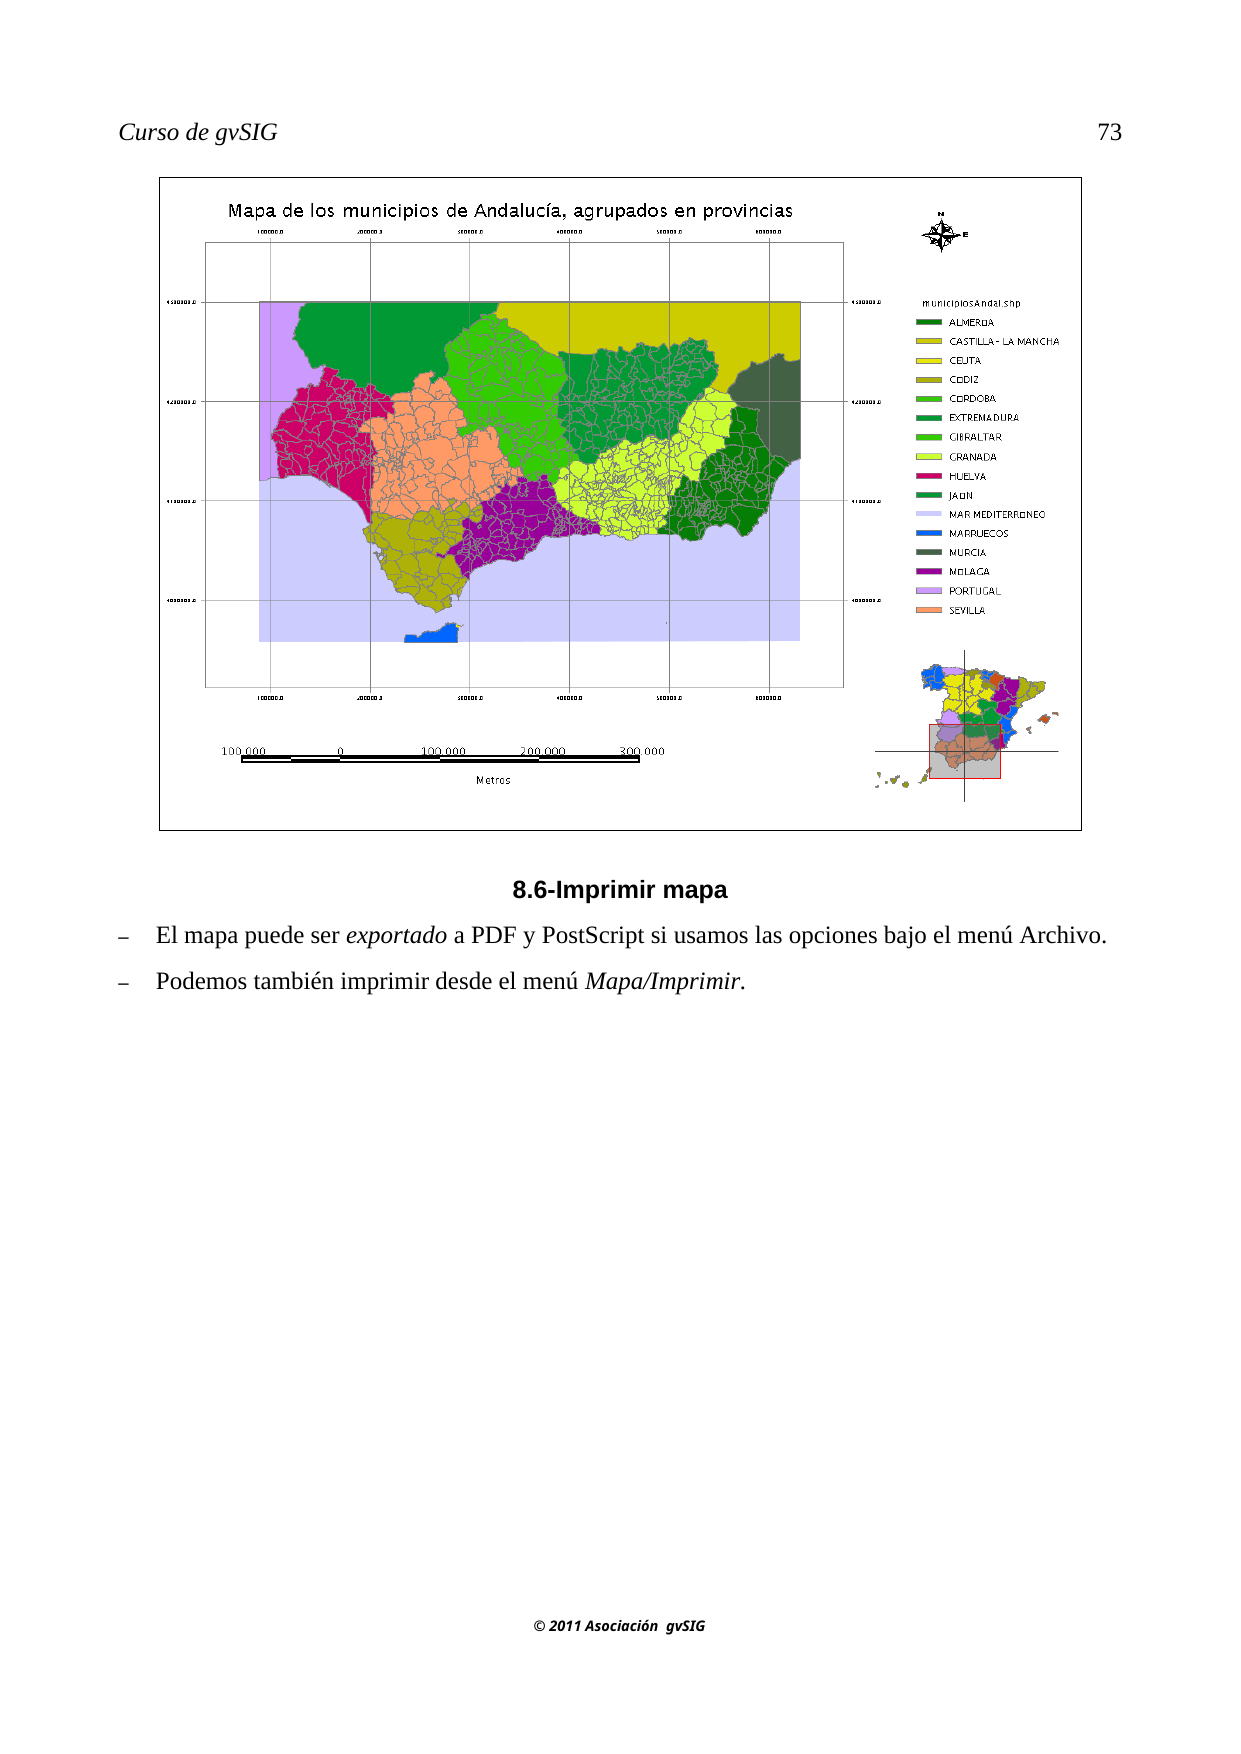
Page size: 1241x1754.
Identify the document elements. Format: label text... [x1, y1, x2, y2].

picture [161, 180, 1079, 828]
list El mapa puede ser exportado a PDF y PostScript si usamos las opciones bajo el menú Archivo. [118, 922, 1122, 949]
subtitle 8.6-Imprimir mapa [118, 876, 1122, 904]
list Podemos también imprimir desde el menú Mapa/Imprimir. [118, 967, 1122, 995]
